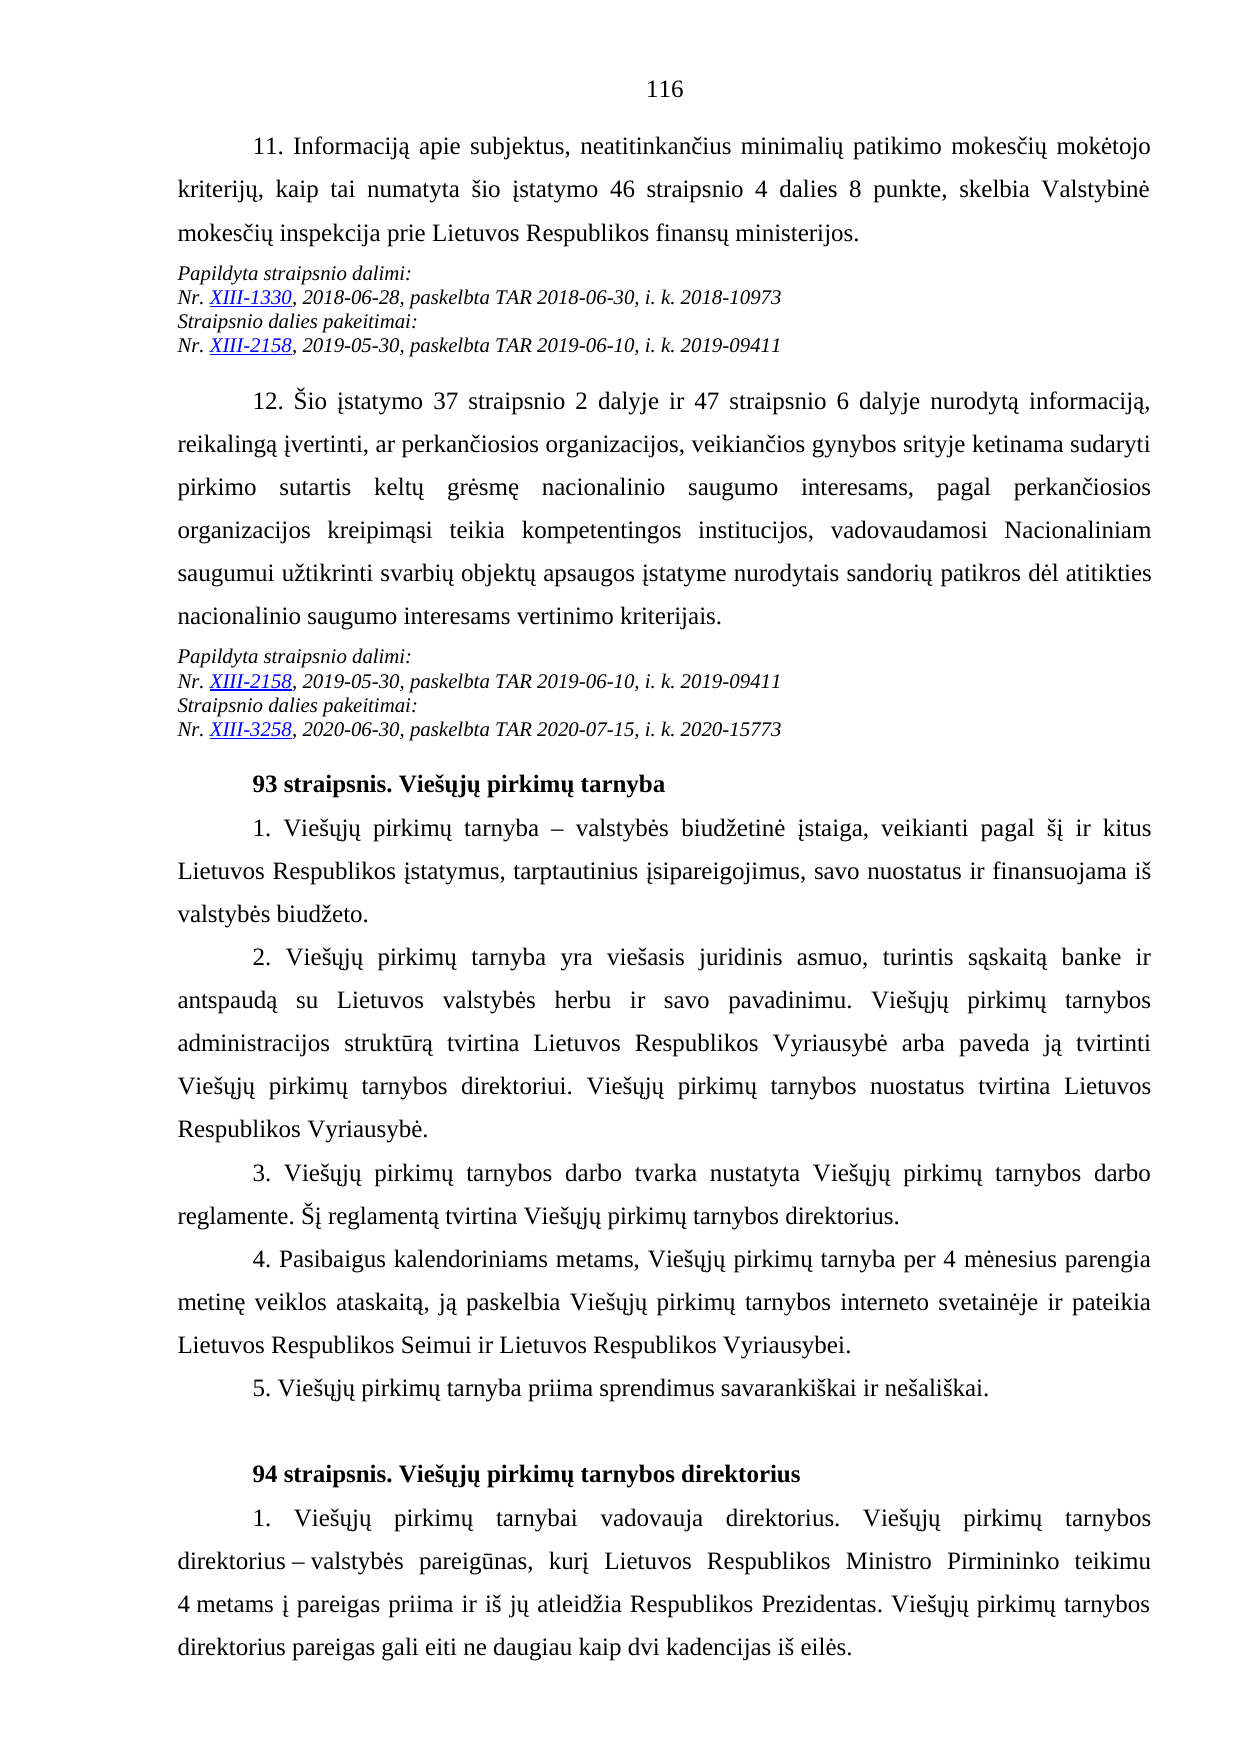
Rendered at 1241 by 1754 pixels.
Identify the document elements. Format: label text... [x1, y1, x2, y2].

text Nr. XIII-2158, 2019-05-30, paskelbta TAR 2019-06-10, i. k. 2019-09411 [177, 668, 1152, 693]
text Papildyta straipsnio dalimi: [177, 261, 1152, 285]
text 11. Informaciją apie subjektus, neatitinkančius minimalių patikimo mokesčių mokėtojo kriterijų, kaip tai numatyta šio įstatymo 46 straipsnio 4 dalies 8 punkte, skelbia Valstybinė mokesčių inspekcija prie Lietuvos Respublikos finansų ministerijos. [177, 131, 1152, 246]
text 4. Pasibaigus kalendoriniams metams, Viešųjų pirkimų tarnyba per 4 mėnesius parengia metinę veiklos ataskaitą, ją paskelbia Viešųjų pirkimų tarnybos interneto svetainėje ir pateikia Lietuvos Respublikos Seimui ir Lietuvos Respublikos Vyriausybei. [177, 1244, 1152, 1359]
text Straipsnio dalies pakeitimai: [177, 693, 1152, 717]
text 12. Šio įstatymo 37 straipsnio 2 dalyje ir 47 straipsnio 6 dalyje nurodytą informaciją, reikalingą įvertinti, ar perkančiosios organizacijos, veikiančios gynybos srityje ketinama sudaryti pirkimo sutartis keltų grėsmę nacionalinio saugumo interesams, pagal perkančiosios organizacijos kreipimąsi teikia kompetentingos institucijos, vadovaudamosi Nacionaliniam saugumui užtikrinti svarbių objektų apsaugos įstatyme nurodytais sandorių patikros dėl atitikties nacionalinio saugumo interesams vertinimo kriterijais. [177, 386, 1152, 630]
text 5. Viešųjų pirkimų tarnyba priima sprendimus savarankiškai ir nešališkai. [177, 1373, 1152, 1402]
text 2. Viešųjų pirkimų tarnyba yra viešasis juridinis asmuo, turintis sąskaitą banke ir antspaudą su Lietuvos valstybės herbu ir savo pavadinimu. Viešųjų pirkimų tarnybos administracijos struktūrą tvirtina Lietuvos Respublikos Vyriausybė arba paveda ją tvirtinti Viešųjų pirkimų tarnybos direktoriui. Viešųjų pirkimų tarnybos nuostatus tvirtina Lietuvos Respublikos Vyriausybė. [177, 942, 1152, 1143]
text 3. Viešųjų pirkimų tarnybos darbo tvarka nustatyta Viešųjų pirkimų tarnybos darbo reglamente. Šį reglamentą tvirtina Viešųjų pirkimų tarnybos direktorius. [177, 1158, 1152, 1229]
text 94 straipsnis. Viešųjų pirkimų tarnybos direktorius [177, 1459, 1152, 1488]
text Nr. XIII-1330, 2018-06-28, paskelbta TAR 2018-06-30, i. k. 2018-10973 [177, 285, 1152, 309]
text Papildyta straipsnio dalimi: [177, 644, 1152, 668]
text Nr. XIII-2158, 2019-05-30, paskelbta TAR 2019-06-10, i. k. 2019-09411 [177, 333, 1152, 357]
text 1. Viešųjų pirkimų tarnyba – valstybės biudžetinė įstaiga, veikianti pagal šį ir kitus Lietuvos Respublikos įstatymus, tarptautinius įsipareigojimus, savo nuostatus ir finansuojama iš valstybės biudžeto. [177, 813, 1152, 928]
text Nr. XIII-3258, 2020-06-30, paskelbta TAR 2020-07-15, i. k. 2020-15773 [177, 717, 1152, 741]
text 93 straipsnis. Viešųjų pirkimų tarnyba [177, 769, 1152, 798]
text 1. Viešųjų pirkimų tarnybai vadovauja direktorius. Viešųjų pirkimų tarnybos direktorius – valstybės pareigūnas, kurį Lietuvos Respublikos Ministro Pirmininko teikimu 4 metams į pareigas priima ir iš jų atleidžia Respublikos Prezidentas. Viešųjų pirkimų tarnybos direktorius pareigas gali eiti ne daugiau kaip dvi kadencijas iš eilės. [177, 1503, 1152, 1661]
text Straipsnio dalies pakeitimai: [177, 309, 1152, 333]
